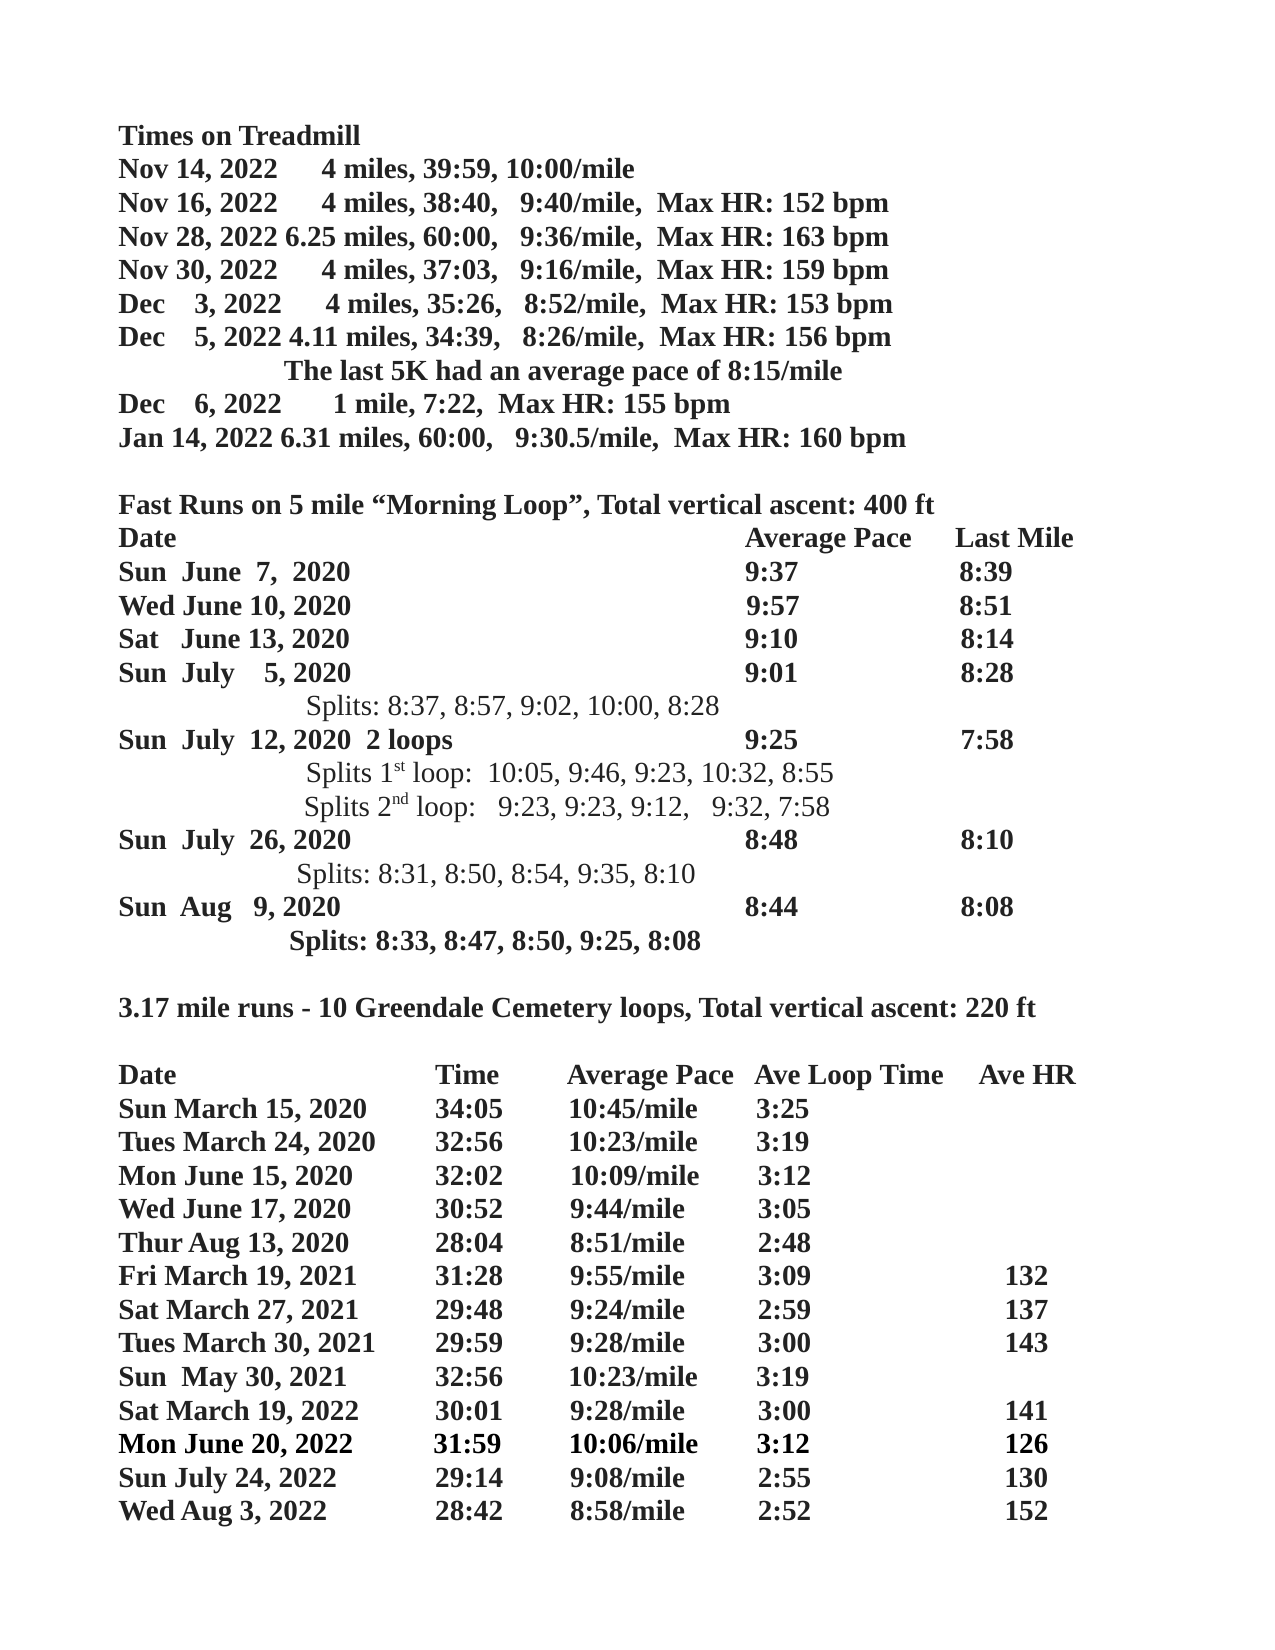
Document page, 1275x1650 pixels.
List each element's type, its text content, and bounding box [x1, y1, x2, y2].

text Mon June 20, 2022 31:59 10:06/mile 3:12 126 [118, 1426, 1157, 1460]
text Sun July 26, 2020 8:48 8:10 Splits: 8:31, 8:50, 8:54, 9:35, 8:10 [118, 822, 1161, 889]
text Sun March 15, 2020 34:05 10:45/mile 3:25 [118, 1091, 1161, 1124]
text Date Time Average Pace Ave Loop Time Ave HR [118, 1057, 1161, 1091]
list 3.17 mile runs - 10 Greendale Cemetery loops, Total vertical ascent: 220 ft [118, 990, 1161, 1024]
text Nov 28, 2022 6.25 miles, 60:00, 9:36/mile, Max HR: 163 bpm [118, 219, 1161, 252]
text The last 5K had an average pace of 8:15/mile [118, 353, 1161, 386]
text Sun June 7, 2020 9:37 8:39 [118, 554, 1161, 588]
text Wed Aug 3, 2022 28:42 8:58/mile 2:52 152 [118, 1493, 1161, 1527]
text Tues March 30, 2021 29:59 9:28/mile 3:00 143 [118, 1326, 1161, 1359]
text Times on Treadmill [118, 118, 1161, 152]
text Sun Aug 9, 2020 8:44 8:08 Splits: 8:33, 8:47, 8:50, 9:25, 8:08 [118, 889, 1161, 957]
text Sat March 19, 2022 30:01 9:28/mile 3:00 141 [118, 1393, 1161, 1426]
text Wed June 17, 2020 30:52 9:44/mile 3:05 [118, 1191, 1161, 1225]
text Jan 14, 2022 6.31 miles, 60:00, 9:30.5/mile, Max HR: 160 bpm [118, 420, 1161, 453]
text Dec 6, 2022 1 mile, 7:22, Max HR: 155 bpm [118, 386, 1161, 420]
text Sat June 13, 2020 9:10 8:14 Sun July 5, 2020 9:01 8:28 Splits: 8:37, 8:57, 9:02, 10:00, 8:28 Sun July 12, 2020 2 loops 9:25 7:58 Splits 1st loop: 10:05, 9:46, 9:23, 10:32, 8:55 [118, 621, 1161, 789]
text Mon June 15, 2020 32:02 10:09/mile 3:12 [118, 1158, 1161, 1191]
text Sat March 27, 2021 29:48 9:24/mile 2:59 137 [118, 1292, 1161, 1326]
text Tues March 24, 2020 32:56 10:23/mile 3:19 [118, 1124, 1161, 1158]
text Dec 3, 2022 4 miles, 35:26, 8:52/mile, Max HR: 153 bpm [118, 286, 1161, 319]
text Sun July 24, 2022 29:14 9:08/mile 2:55 130 [118, 1460, 1161, 1493]
text Sun May 30, 2021 32:56 10:23/mile 3:19 [118, 1359, 1161, 1393]
text Thur Aug 13, 2020 28:04 8:51/mile 2:48 [118, 1225, 1161, 1258]
text Splits 2nd loop: 9:23, 9:23, 9:12, 9:32, 7:58 [118, 789, 1161, 822]
text Fast Runs on 5 mile “Morning Loop”, Total vertical ascent: 400 ft [118, 487, 1161, 521]
text Date Average Pace Last Mile [118, 521, 1161, 554]
text Wed June 10, 2020 9:57 8:51 [118, 588, 1161, 621]
text Nov 16, 2022 4 miles, 38:40, 9:40/mile, Max HR: 152 bpm [118, 185, 1161, 219]
text Nov 30, 2022 4 miles, 37:03, 9:16/mile, Max HR: 159 bpm [118, 252, 1161, 286]
text Fri March 19, 2021 31:28 9:55/mile 3:09 132 [118, 1258, 1161, 1292]
text Dec 5, 2022 4.11 miles, 34:39, 8:26/mile, Max HR: 156 bpm [118, 319, 1161, 353]
text Nov 14, 2022 4 miles, 39:59, 10:00/mile [118, 152, 1161, 185]
